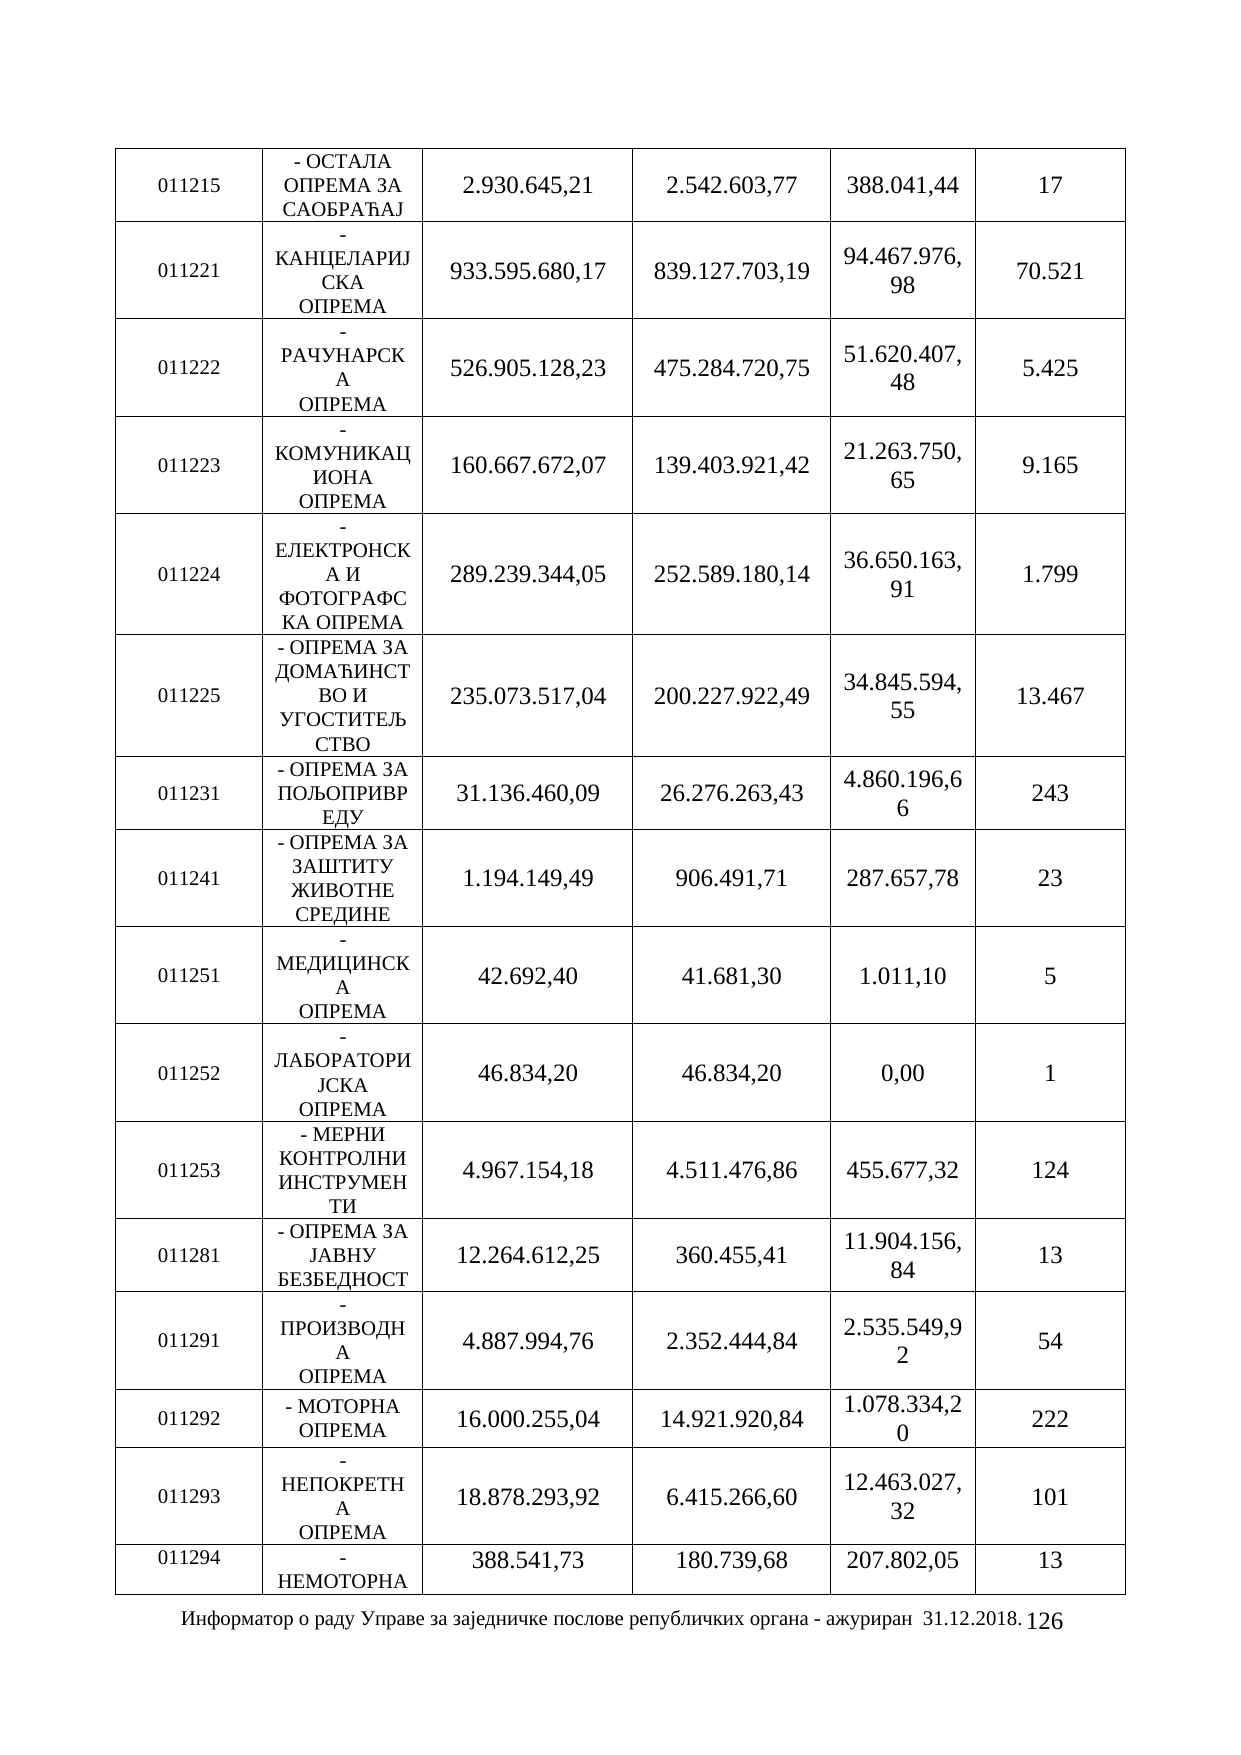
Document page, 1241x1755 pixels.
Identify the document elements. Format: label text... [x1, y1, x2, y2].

table_cell - ОПРЕМА ЗА ЈАВНУ БЕЗБЕДНОСТ [263, 1219, 422, 1291]
table_cell 31.136.460,09 [423, 757, 632, 829]
table_cell 12.264.612,25 [423, 1219, 632, 1291]
table_cell 011294 [116, 1545, 262, 1593]
table_cell 475.284.720,75 [633, 319, 830, 416]
table_cell 23 [976, 830, 1125, 926]
table_cell 36.650.163,91 [831, 514, 975, 634]
table_cell 17 [976, 149, 1125, 221]
table_cell - ЕЛЕКТРОНСКА И ФОТОГРАФСКА ОПРЕМА [263, 514, 422, 634]
table_cell - КОМУНИКАЦИОНА ОПРЕМА [263, 417, 422, 513]
table_cell - ОПРЕМА ЗА ЗАШТИТУ ЖИВОТНЕ СРЕДИНЕ [263, 830, 422, 926]
table_cell 235.073.517,04 [423, 635, 632, 756]
table_cell 14.921.920,84 [633, 1390, 830, 1447]
table_cell 42.692,40 [423, 927, 632, 1023]
table_cell 1.194.149,49 [423, 830, 632, 926]
table_cell - НЕПОКРЕТНА ОПРЕМА [263, 1448, 422, 1544]
table_cell 5 [976, 927, 1125, 1023]
table_cell 13 [976, 1545, 1125, 1593]
table_cell - ПРОИЗВОДНА ОПРЕМА [263, 1292, 422, 1388]
table_cell 011231 [116, 757, 262, 829]
table_cell 6.415.266,60 [633, 1448, 830, 1544]
table_cell - МЕРНИ КОНТРОЛНИ ИНСТРУМЕНТИ [263, 1122, 422, 1218]
table_cell - КАНЦЕЛАРИЈСКА ОПРЕМА [263, 222, 422, 318]
table_cell 26.276.263,43 [633, 757, 830, 829]
table_cell 46.834,20 [633, 1024, 830, 1121]
table_cell 16.000.255,04 [423, 1390, 632, 1447]
table_cell 011215 [116, 149, 262, 221]
table_cell 51.620.407,48 [831, 319, 975, 416]
table_cell - ОСТАЛА ОПРЕМА ЗА САОБРАЋАЈ [263, 149, 422, 221]
table_cell 011222 [116, 319, 262, 416]
table_cell - РАЧУНАРСКА ОПРЕМА [263, 319, 422, 416]
table_cell 4.887.994,76 [423, 1292, 632, 1388]
table_cell 5.425 [976, 319, 1125, 416]
table_cell - МОТОРНА ОПРЕМА [263, 1390, 422, 1447]
table_cell 287.657,78 [831, 830, 975, 926]
table_cell - ЛАБОРАТОРИЈСКА ОПРЕМА [263, 1024, 422, 1121]
table_cell 011241 [116, 830, 262, 926]
table_cell - НЕМОТОРНА [263, 1545, 422, 1593]
table_cell 46.834,20 [423, 1024, 632, 1121]
table_cell 34.845.594,55 [831, 635, 975, 756]
table_cell 0,00 [831, 1024, 975, 1121]
table_cell - МЕДИЦИНСКА ОПРЕМА [263, 927, 422, 1023]
table_cell 207.802,05 [831, 1545, 975, 1593]
table_cell 41.681,30 [633, 927, 830, 1023]
table_cell 139.403.921,42 [633, 417, 830, 513]
table_cell 2.930.645,21 [423, 149, 632, 221]
table_cell 9.165 [976, 417, 1125, 513]
table_cell 13.467 [976, 635, 1125, 756]
table_cell 1.799 [976, 514, 1125, 634]
table_cell 2.542.603,77 [633, 149, 830, 221]
table_cell 1.011,10 [831, 927, 975, 1023]
table_cell 011252 [116, 1024, 262, 1121]
table_cell 388.541,73 [423, 1545, 632, 1593]
table_cell 13 [976, 1219, 1125, 1291]
table_cell 1 [976, 1024, 1125, 1121]
table_cell 839.127.703,19 [633, 222, 830, 318]
table_cell 360.455,41 [633, 1219, 830, 1291]
table_cell 11.904.156,84 [831, 1219, 975, 1291]
table_cell 011251 [116, 927, 262, 1023]
table_cell 70.521 [976, 222, 1125, 318]
table_cell - ОПРЕМА ЗА ПОЉОПРИВРЕДУ [263, 757, 422, 829]
table_cell 200.227.922,49 [633, 635, 830, 756]
table_cell 21.263.750,65 [831, 417, 975, 513]
table_cell 526.905.128,23 [423, 319, 632, 416]
table_cell 4.860.196,66 [831, 757, 975, 829]
table_cell 011253 [116, 1122, 262, 1218]
table_cell 2.535.549,92 [831, 1292, 975, 1388]
table_cell 4.511.476,86 [633, 1122, 830, 1218]
table_cell 243 [976, 757, 1125, 829]
table_cell 011292 [116, 1390, 262, 1447]
table_cell 289.239.344,05 [423, 514, 632, 634]
table_cell 222 [976, 1390, 1125, 1447]
table_cell 101 [976, 1448, 1125, 1544]
table_cell 455.677,32 [831, 1122, 975, 1218]
table_cell 180.739,68 [633, 1545, 830, 1593]
table_cell 388.041,44 [831, 149, 975, 221]
table_cell 011223 [116, 417, 262, 513]
table_cell 011225 [116, 635, 262, 756]
table_cell 160.667.672,07 [423, 417, 632, 513]
table_cell 54 [976, 1292, 1125, 1388]
table_cell 124 [976, 1122, 1125, 1218]
table_cell - ОПРЕМА ЗА ДОМАЋИНСТВО И УГОСТИТЕЉСТВО [263, 635, 422, 756]
table_cell 1.078.334,20 [831, 1390, 975, 1447]
table_cell 011281 [116, 1219, 262, 1291]
table_cell 18.878.293,92 [423, 1448, 632, 1544]
table_cell 906.491,71 [633, 830, 830, 926]
table_cell 011291 [116, 1292, 262, 1388]
table_cell 252.589.180,14 [633, 514, 830, 634]
table_cell 94.467.976,98 [831, 222, 975, 318]
table_cell 011221 [116, 222, 262, 318]
table_cell 4.967.154,18 [423, 1122, 632, 1218]
table_cell 011293 [116, 1448, 262, 1544]
table_cell 933.595.680,17 [423, 222, 632, 318]
table_cell 12.463.027,32 [831, 1448, 975, 1544]
table_cell 2.352.444,84 [633, 1292, 830, 1388]
table_cell 011224 [116, 514, 262, 634]
